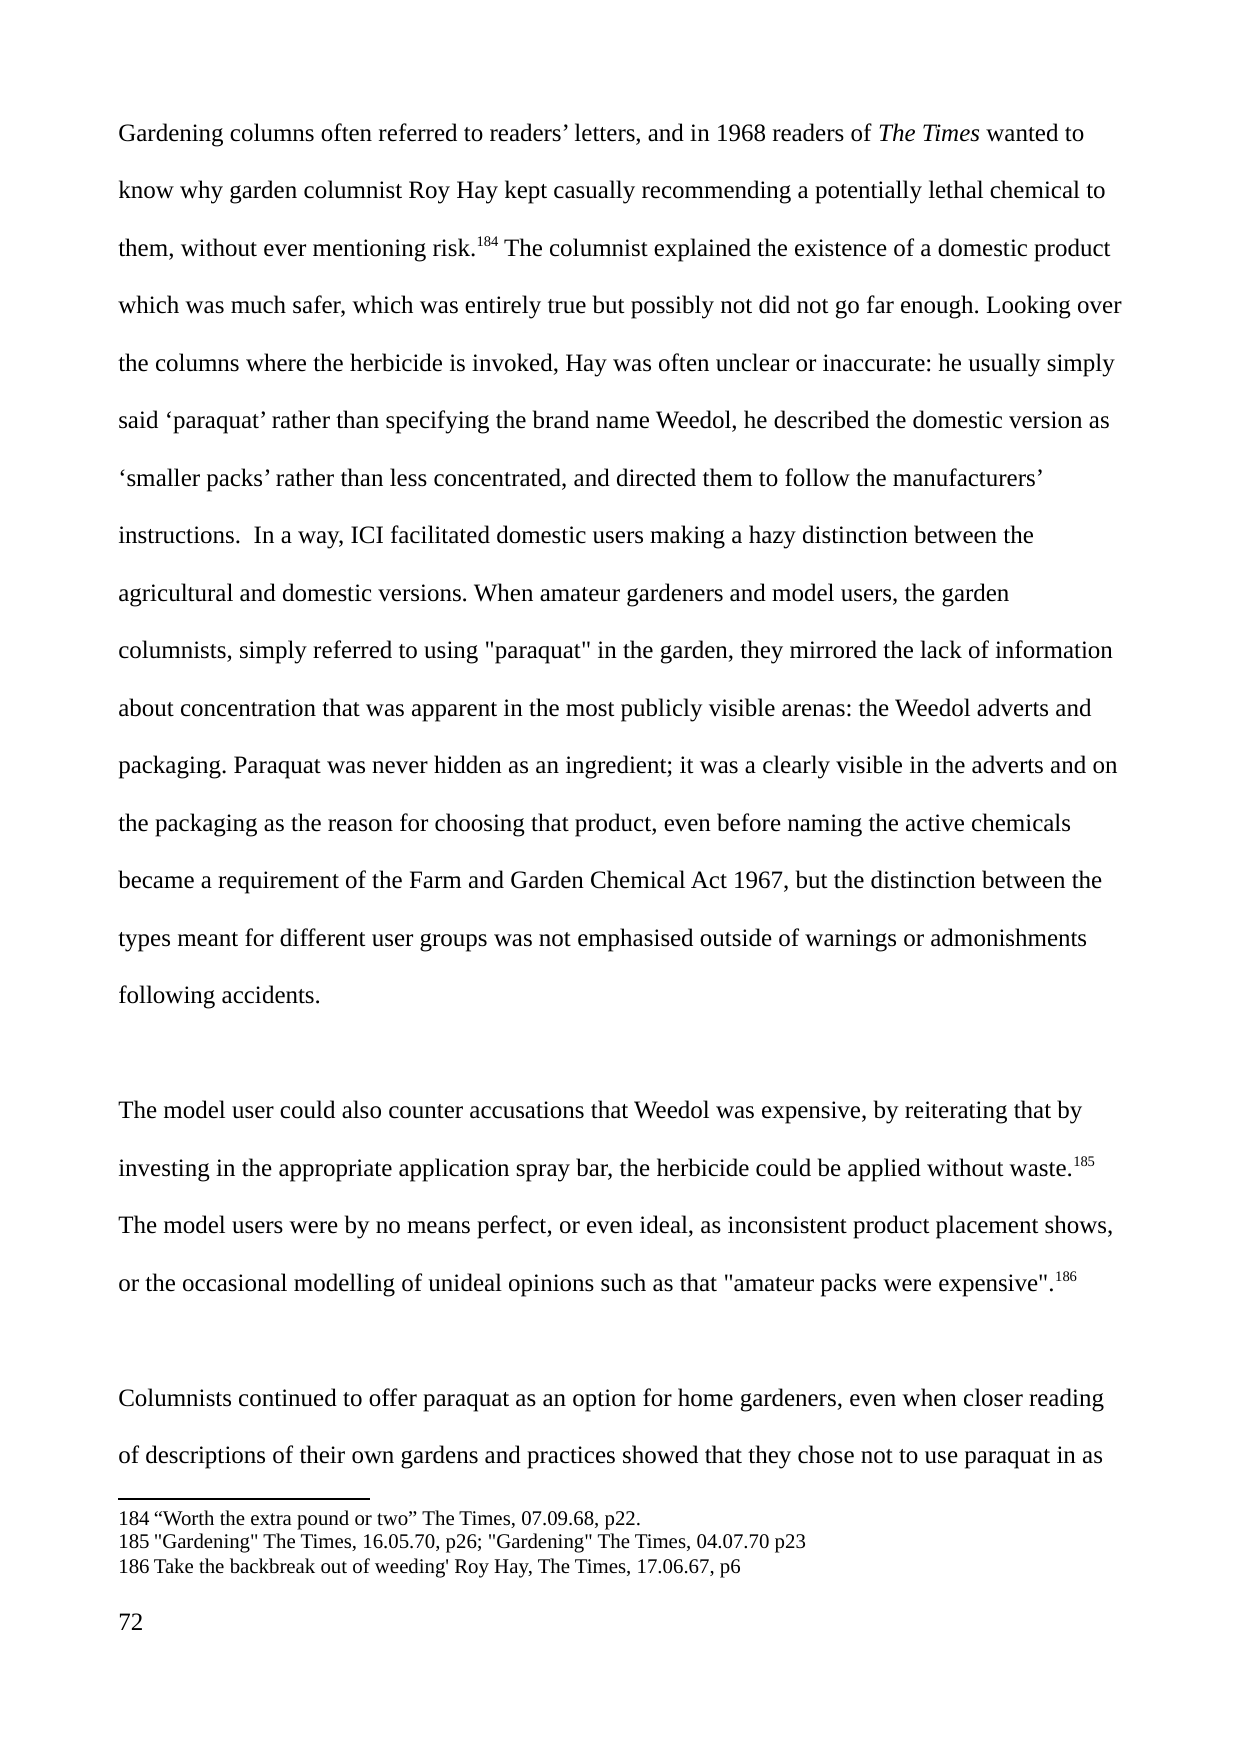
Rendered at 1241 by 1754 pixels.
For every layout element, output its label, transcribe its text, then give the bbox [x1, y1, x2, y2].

text Take the backbreak out of weeding' Roy Hay, The Times, 17.06.67, p6 [118, 1553, 1122, 1578]
text Columnists continued to offer paraquat as an option for home gardeners, even when closer reading of descriptions of their own gardens and practices showed that they chose not to use paraquat in as [118, 1383, 1122, 1469]
text "Gardening" The Times, 16.05.70, p26; "Gardening" The Times, 04.07.70 p23 [118, 1529, 1122, 1553]
text The model user could also counter accusations that Weedol was expensive, by reiterating that by investing in the appropriate application spray bar, the herbicide could be applied without waste. The model users were by no means perfect, or even ideal, as inconsistent product placement shows, or the occasional modelling of unideal opinions such as that "amateur packs were expensive". [118, 1096, 1122, 1297]
text Gardening columns often referred to readers’ letters, and in 1968 readers of The Times wanted to know why garden columnist Roy Hay kept casually recommending a potentially lethal chemical to them, without ever mentioning risk. The columnist explained the existence of a domestic product which was much safer, which was entirely true but possibly not did not go far enough. Looking over the columns where the herbicide is invoked, Hay was often unclear or inaccurate: he usually simply said ‘paraquat’ rather than specifying the brand name Weedol, he described the domestic version as ‘smaller packs’ rather than less concentrated, and directed them to follow the manufacturers’ instructions. In a way, ICI facilitated domestic users making a hazy distinction between the agricultural and domestic versions. When amateur gardeners and model users, the garden columnists, simply referred to using "paraquat" in the garden, they mirrored the lack of information about concentration that was apparent in the most publicly visible arenas: the Weedol adverts and packaging. Paraquat was never hidden as an ingredient; it was a clearly visible in the adverts and on the packaging as the reason for choosing that product, even before naming the active chemicals became a requirement of the Farm and Garden Chemical Act 1967, but the distinction between the types meant for different user groups was not emphasised outside of warnings or admonishments following accidents. [118, 118, 1122, 1009]
text “Worth the extra pound or two” The Times, 07.09.68, p22. [118, 1505, 1122, 1529]
